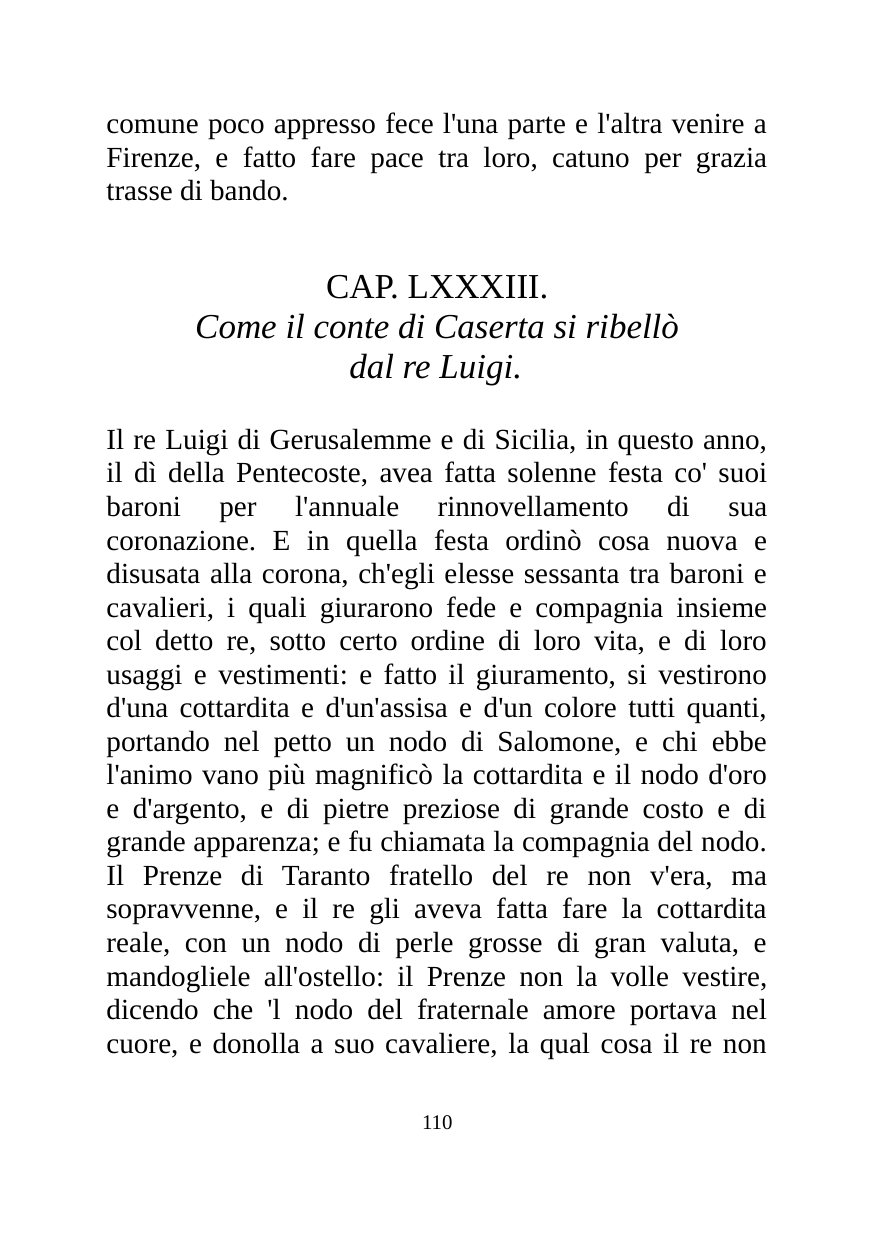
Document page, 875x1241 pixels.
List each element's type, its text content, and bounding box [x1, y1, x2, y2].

text Il re Luigi di Gerusalemme e di Sicilia, in questo anno, il dì della Pentecoste, avea fatta solenne festa co' suoi baroni per l'annuale rinnovellamento di sua coronazione. E in quella festa ordinò cosa nuova e disusata alla corona, ch'egli elesse sessanta tra baroni e cavalieri, i quali giurarono fede e compagnia insieme col detto re, sotto certo ordine di loro vita, e di loro usaggi e vestimenti: e fatto il giuramento, si vestirono d'una cottardita e d'un'assisa e d'un colore tutti quanti, portando nel petto un nodo di Salomone, e chi ebbe l'animo vano più magnificò la cottardita e il nodo d'oro e d'argento, e di pietre preziose di grande costo e di grande apparenza; e fu chiamata la compagnia del nodo. Il Prenze di Taranto fratello del re non v'era, ma sopravvenne, e il re gli aveva fatta fare la cottardita reale, con un nodo di perle grosse di gran valuta, e mandogliele all'ostello: il Prenze non la volle vestire, dicendo che 'l nodo del fraternale amore portava nel cuore, e donolla a suo cavaliere, la qual cosa il re non [106, 422, 768, 1059]
subtitle CAP. LXXXIII. Come il conte di Caserta si ribellò dal re Luigi. [106, 266, 768, 387]
text comune poco appresso fece l'una parte e l'altra venire a Firenze, e fatto fare pace tra loro, catuno per grazia trasse di bando. [106, 106, 768, 207]
